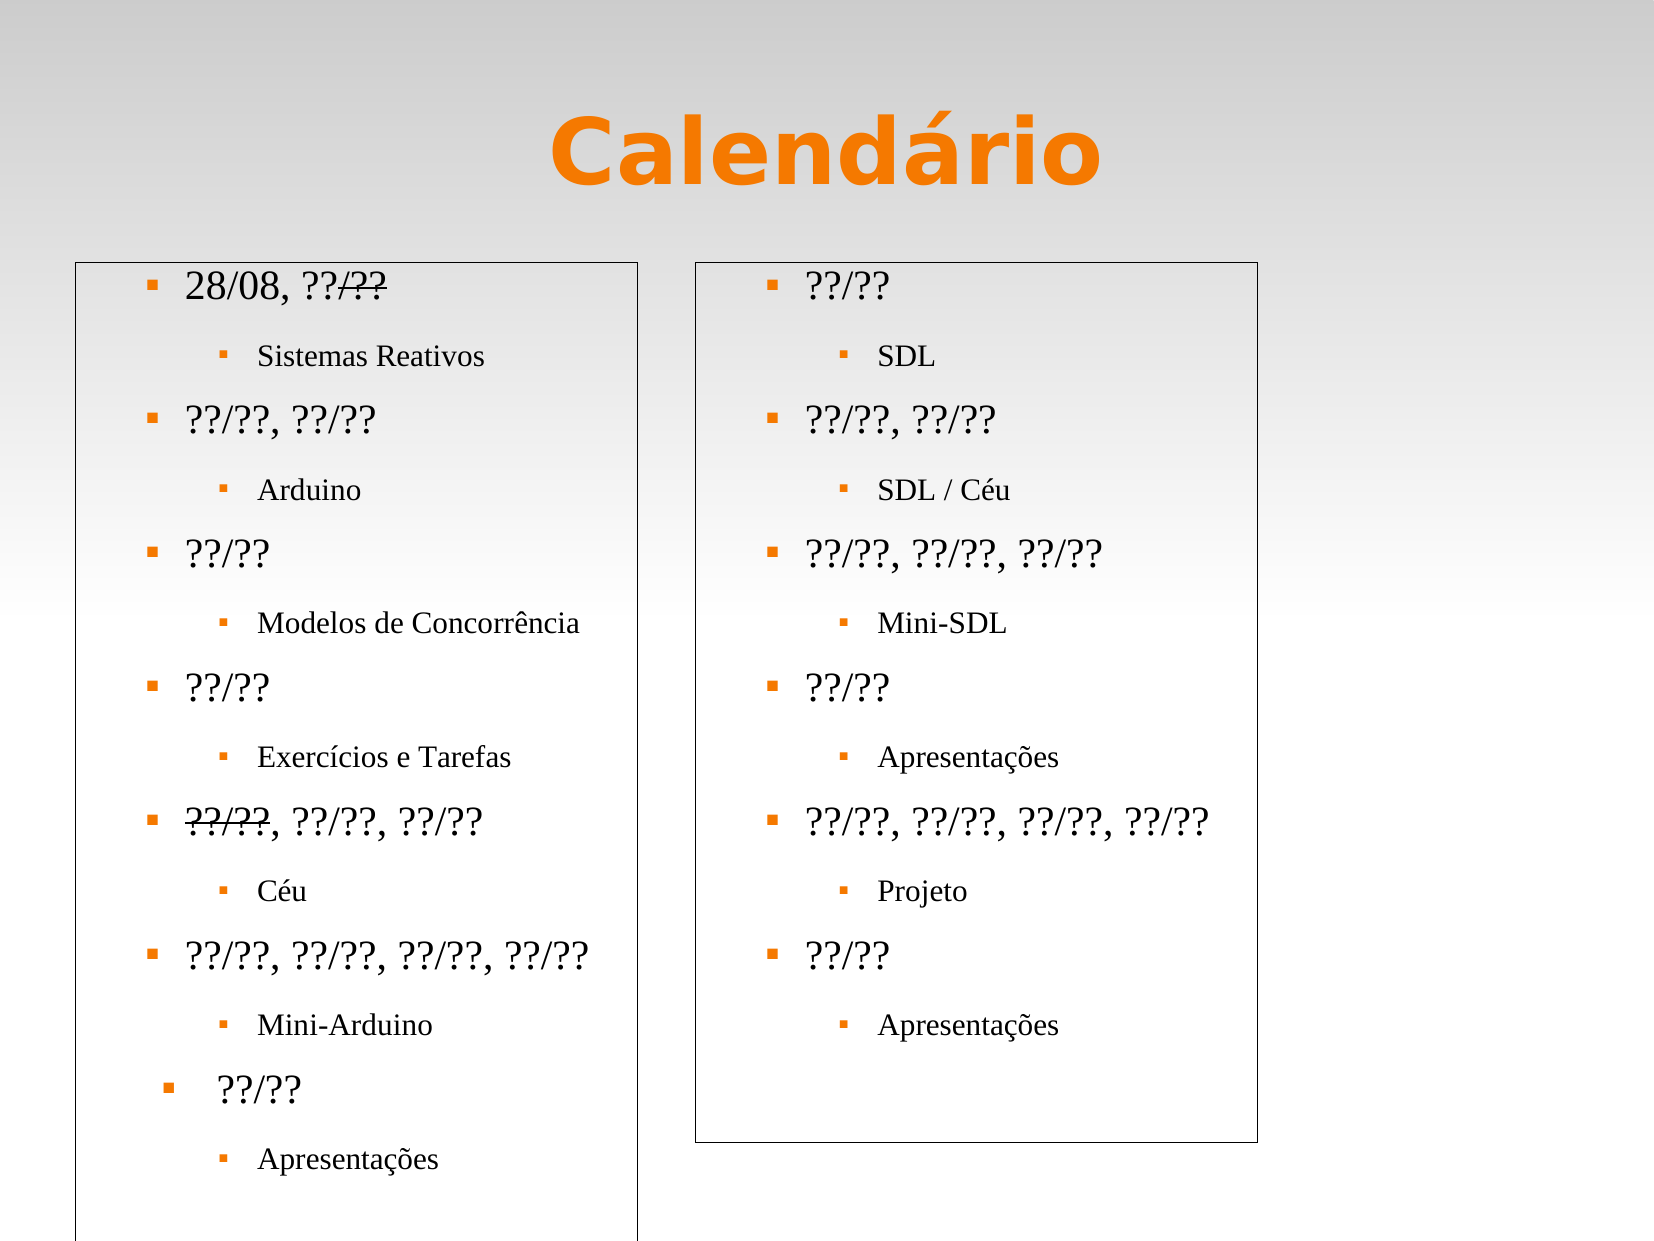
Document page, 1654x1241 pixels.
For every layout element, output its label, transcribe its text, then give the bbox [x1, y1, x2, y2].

list ??/?? SDL ??/??, ??/?? SDL / Céu ??/??, ??/??, ??/?? Mini-SDL ??/?? Apresentações ??/??, ??/??, ??/??, ??/?? Projeto ??/?? Apresentações [695, 262, 1258, 1143]
list 28/08, ??/?? Sistemas Reativos ??/??, ??/?? Arduino ??/?? Modelos de Concorrência ??/?? Exercícios e Tarefas ??/??, ??/??, ??/?? Céu ??/??, ??/??, ??/??, ??/?? Mini-Arduino ??/?? Apresentações [75, 262, 638, 1241]
title Calendário [82, 49, 1571, 257]
